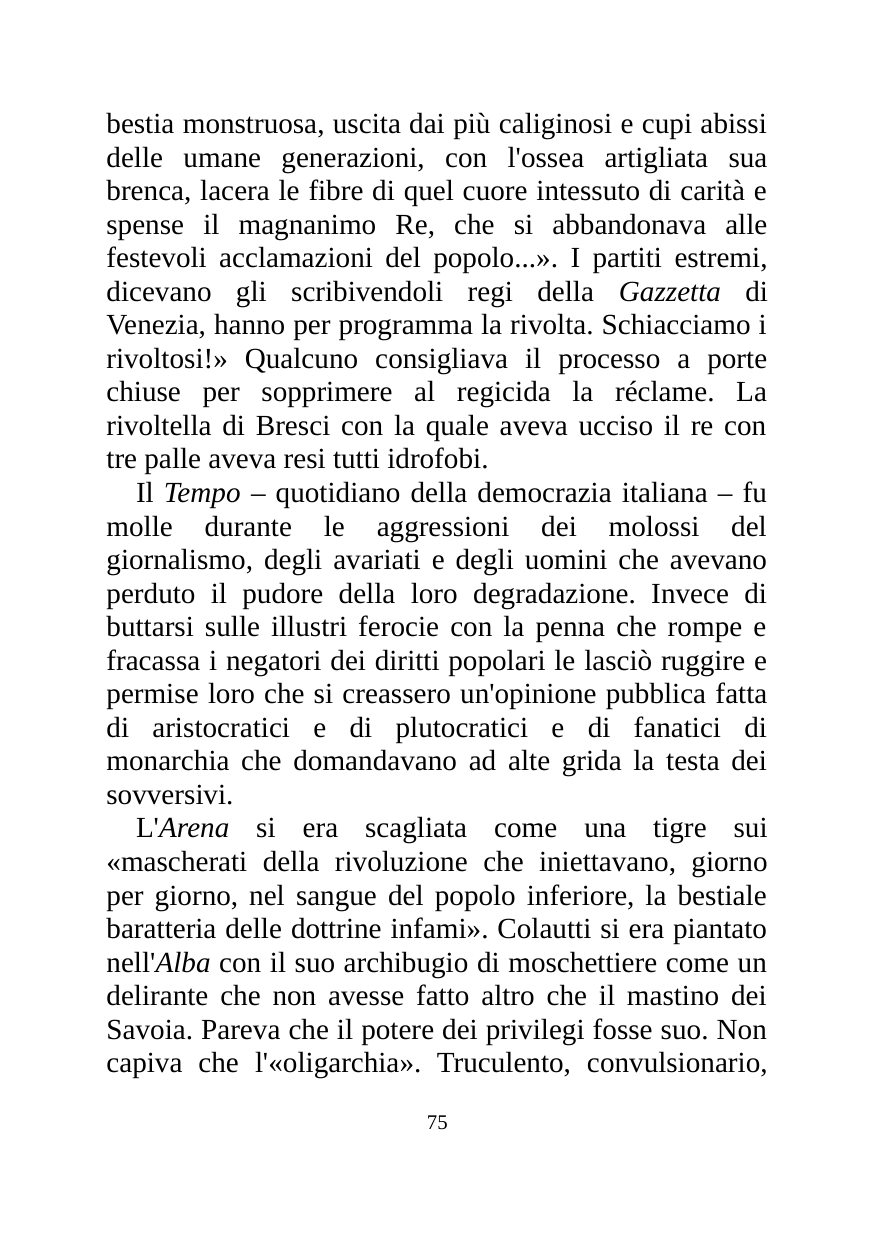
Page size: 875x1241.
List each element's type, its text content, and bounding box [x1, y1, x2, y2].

text bestia monstruosa, uscita dai più caliginosi e cupi abissi delle umane generazioni, con l'ossea artigliata sua brenca, lacera le fibre di quel cuore intessuto di carità e spense il magnanimo Re, che si abbandonava alle festevoli acclamazioni del popolo...». I partiti estremi, dicevano gli scribivendoli regi della Gazzetta di Venezia, hanno per programma la rivolta. Schiacciamo i rivoltosi!» Qualcuno consigliava il processo a porte chiuse per sopprimere al regicida la réclame. La rivoltella di Bresci con la quale aveva ucciso il re con tre palle aveva resi tutti idrofobi. [106, 106, 768, 475]
text Il Tempo – quotidiano della democrazia italiana – fu molle durante le aggressioni dei molossi del giornalismo, degli avariati e degli uomini che avevano perduto il pudore della loro degradazione. Invece di buttarsi sulle illustri ferocie con la penna che rompe e fracassa i negatori dei diritti popolari le lasciò ruggire e permise loro che si creassero un'opinione pubblica fatta di aristocratici e di plutocratici e di fanatici di monarchia che domandavano ad alte grida la testa dei sovversivi. [106, 475, 768, 811]
text L'Arena si era scagliata come una tigre sui «mascherati della rivoluzione che iniettavano, giorno per giorno, nel sangue del popolo inferiore, la bestiale baratteria delle dottrine infami». Colautti si era piantato nell'Alba con il suo archibugio di moschettiere come un delirante che non avesse fatto altro che il mastino dei Savoia. Pareva che il potere dei privilegi fosse suo. Non capiva che l'«oligarchia». Truculento, convulsionario, [106, 811, 768, 1079]
